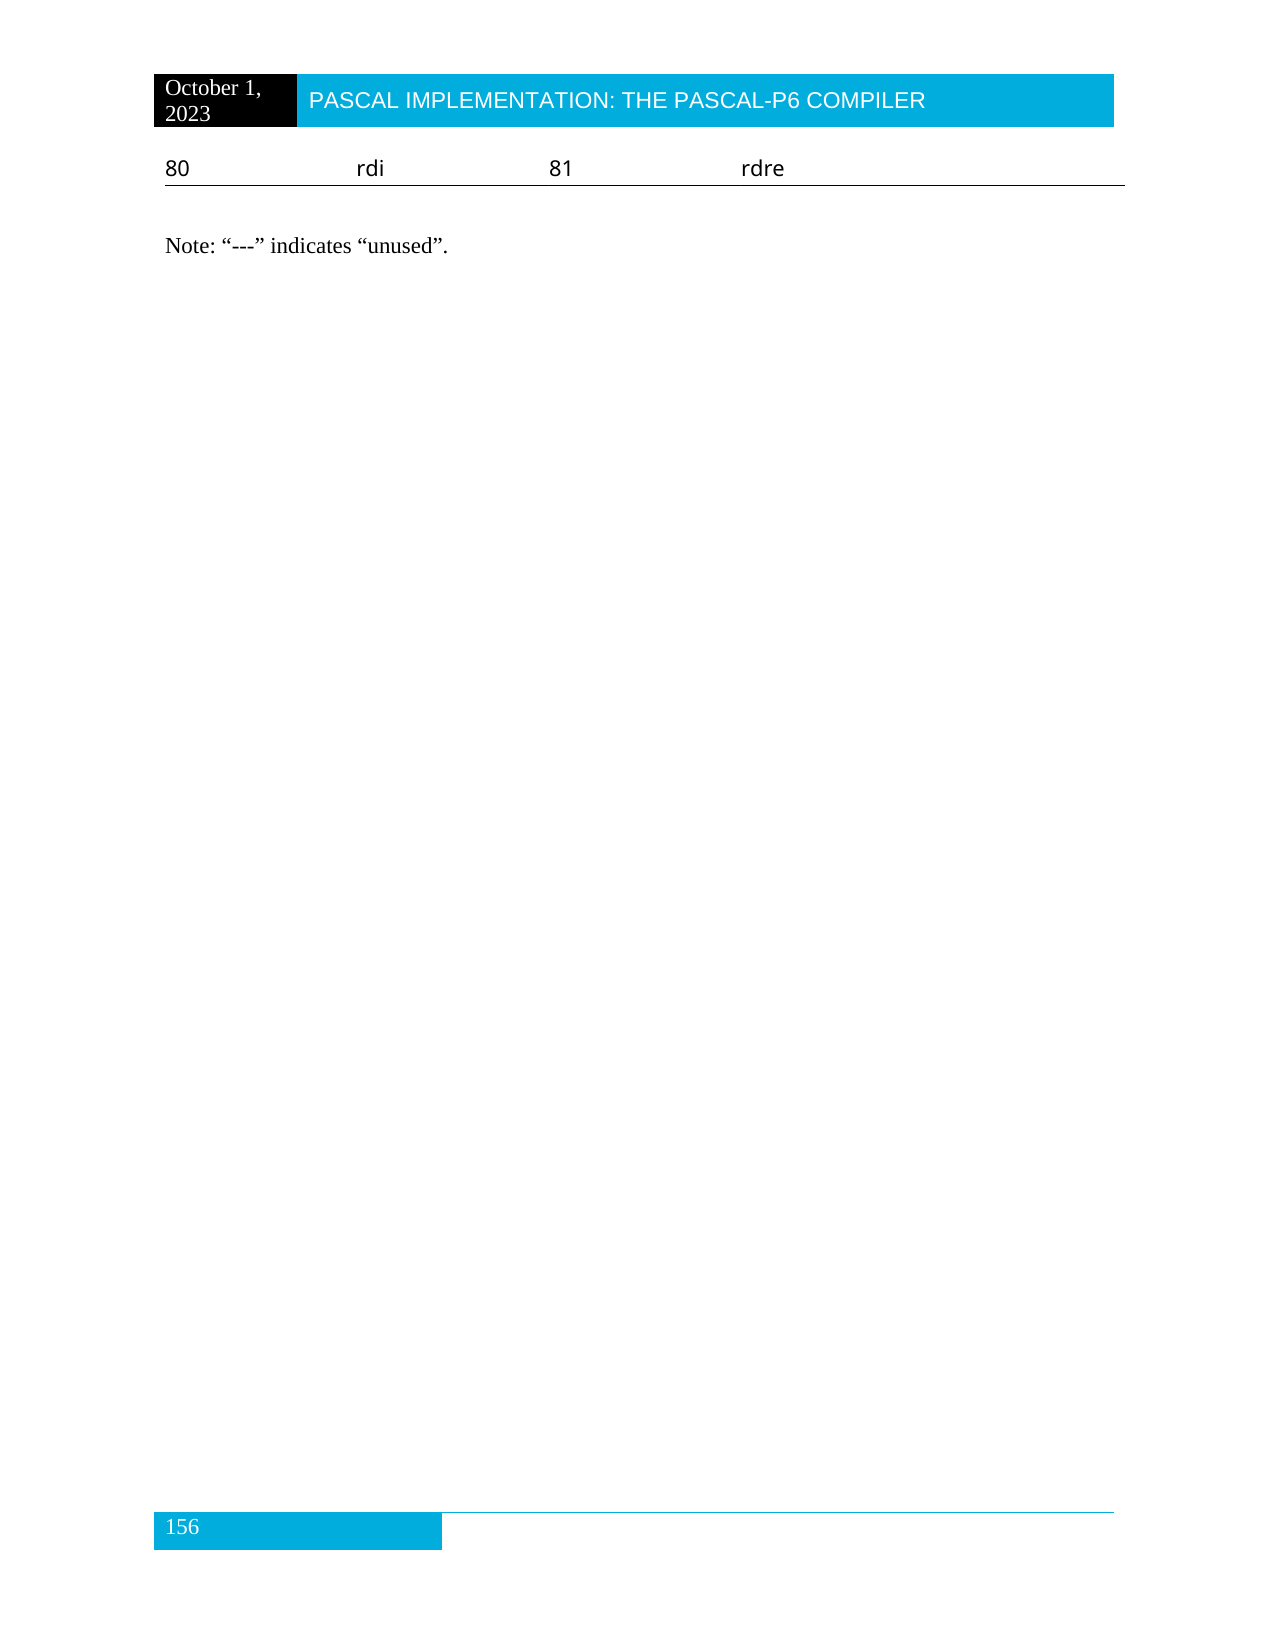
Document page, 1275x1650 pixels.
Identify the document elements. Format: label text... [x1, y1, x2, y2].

table_cell rdi [356, 153, 549, 185]
text Note: “---” indicates “unused”. [165, 232, 1125, 259]
table_cell 80 [165, 153, 356, 185]
table_cell 81 [549, 153, 741, 185]
table_cell rdre [741, 153, 1125, 185]
